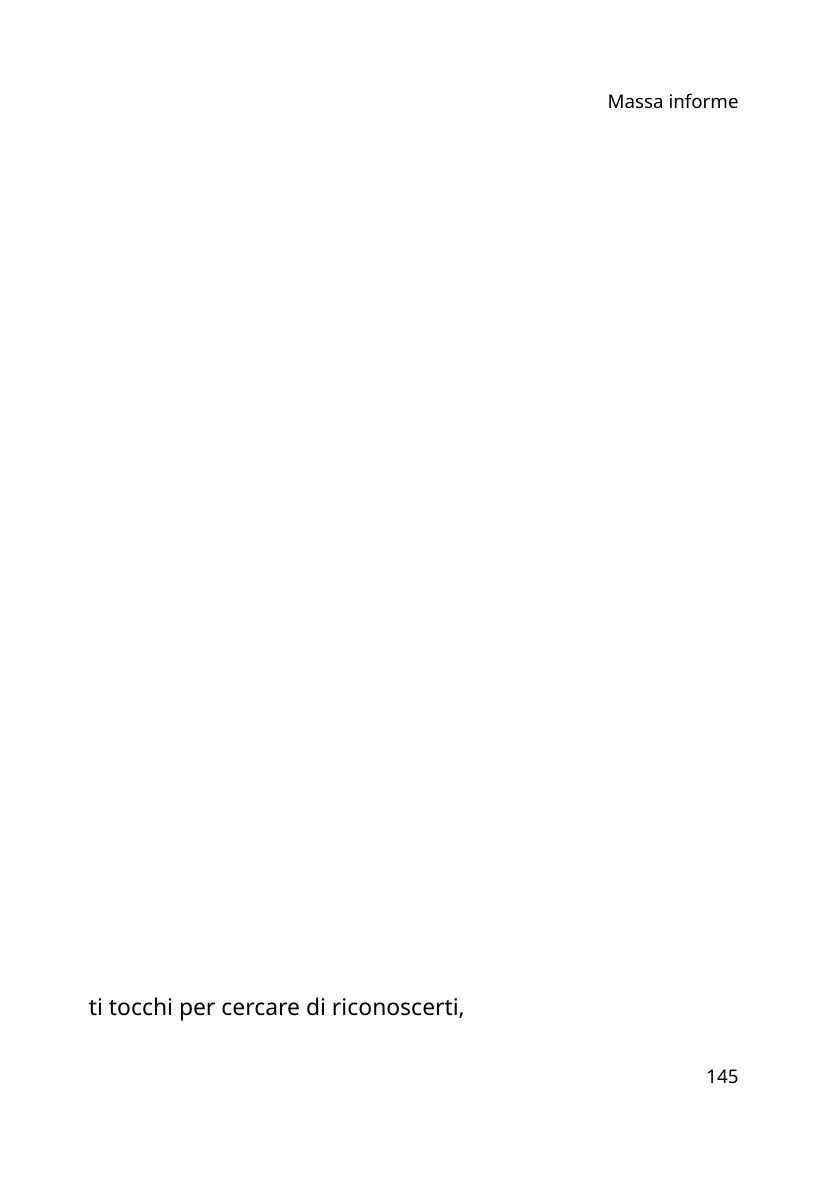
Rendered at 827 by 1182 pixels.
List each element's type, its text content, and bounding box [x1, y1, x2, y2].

text ti tocchi per cercare di riconoscerti, [88, 991, 738, 1022]
